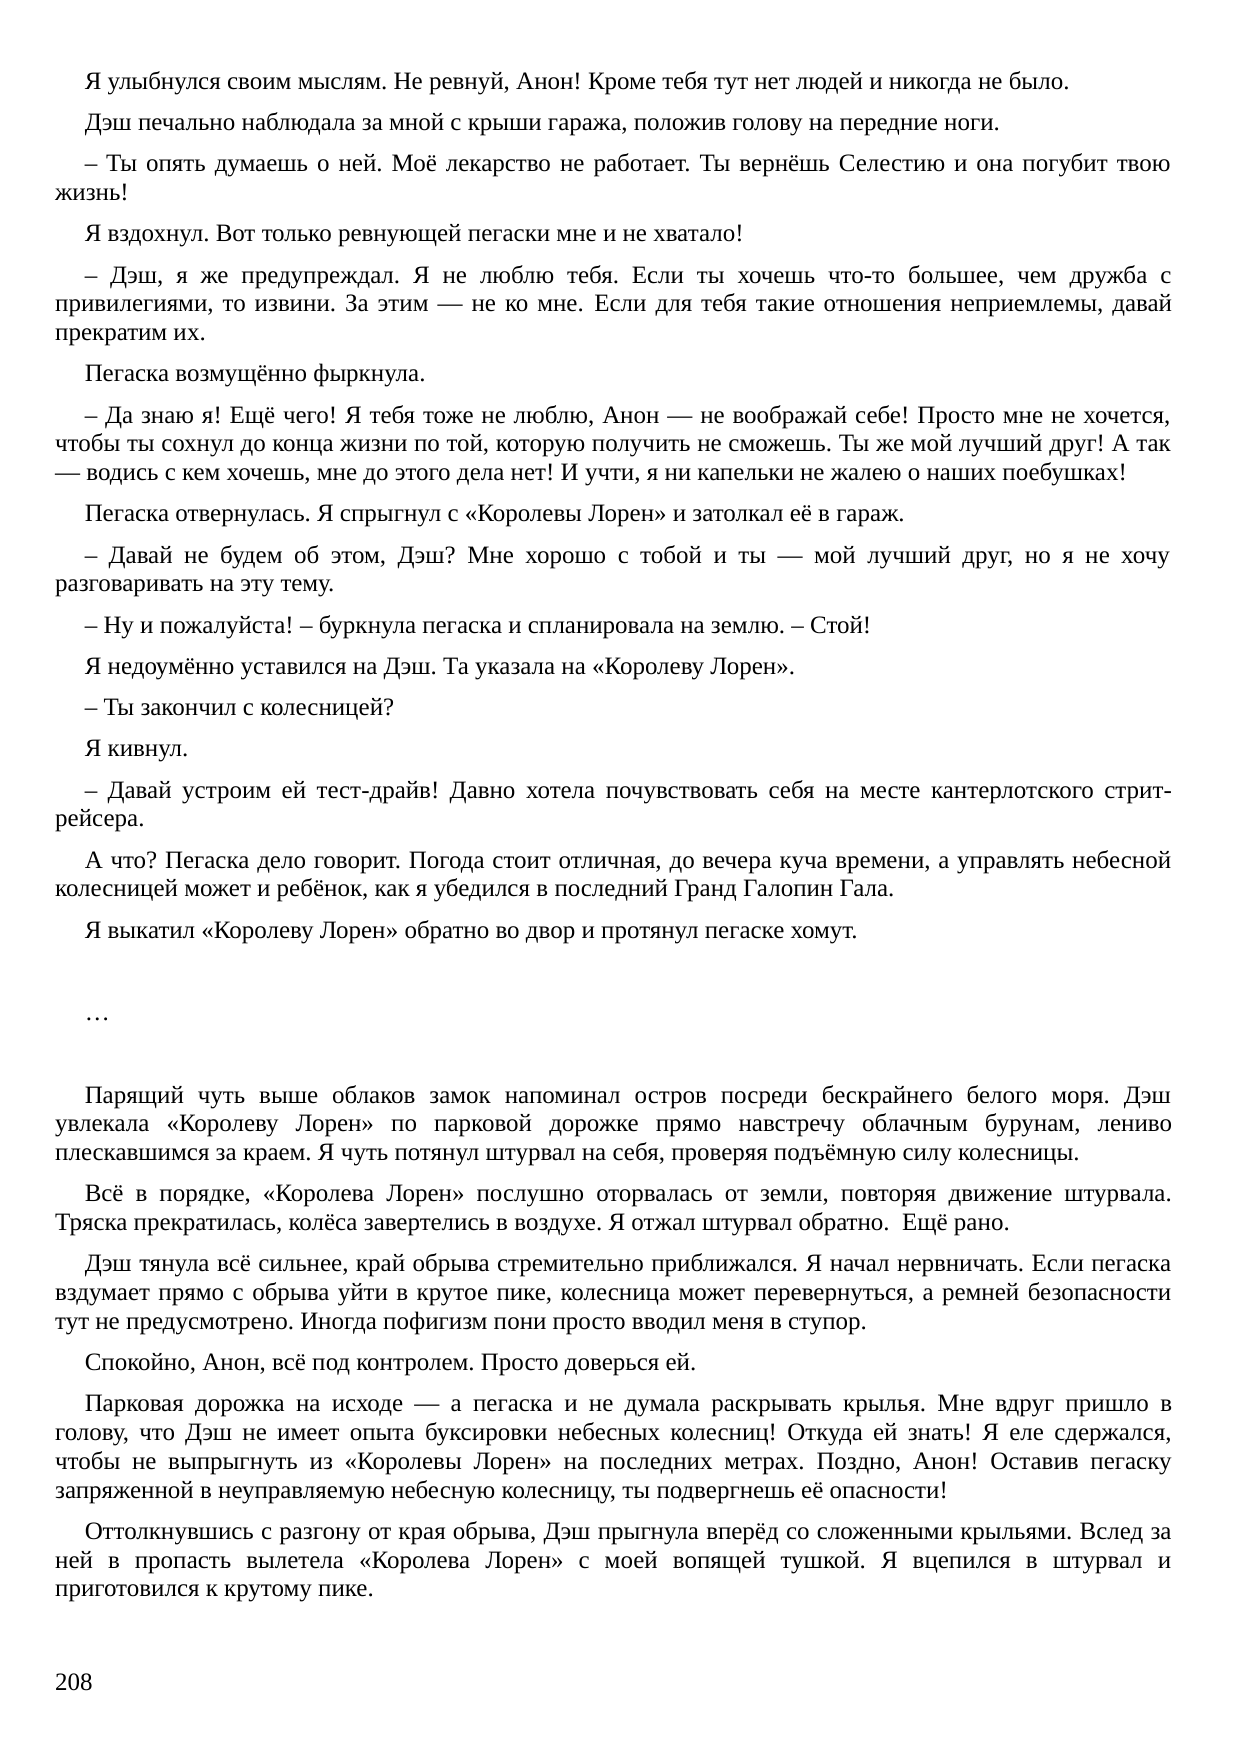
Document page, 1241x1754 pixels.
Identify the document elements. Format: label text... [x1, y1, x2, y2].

text Дэш печально наблюдала за мной с крыши гаража, положив голову на передние ноги. [55, 107, 1173, 136]
text – Да знаю я! Ещё чего! Я тебя тоже не люблю, Анон — не воображай себе! Просто мне не хочется, чтобы ты сохнул до конца жизни по той, которую получить не сможешь. Ты же мой лучший друг! А так — водись с кем хочешь, мне до этого дела нет! И учти, я ни капельки не жалею о наших поебушках! [55, 400, 1173, 486]
text Пегаска отвернулась. Я спрыгнул с «Королевы Лорен» и затолкал её в гараж. [55, 498, 1173, 527]
text – Дэш, я же предупреждал. Я не люблю тебя. Если ты хочешь что-то большее, чем дружба с привилегиями, то извини. За этим — не ко мне. Если для тебя такие отношения неприемлемы, давай прекратим их. [55, 260, 1173, 346]
text Пегаска возмущённо фыркнула. [55, 358, 1173, 387]
text Парковая дорожка на исходе — а пегаска и не думала раскрывать крылья. Мне вдруг пришло в голову, что Дэш не имеет опыта буксировки небесных колесниц! Откуда ей знать! Я еле сдержался, чтобы не выпрыгнуть из «Королевы Лорен» на последних метрах. Поздно, Анон! Оставив пегаску запряженной в неуправляемую небесную колесницу, ты подвергнешь её опасности! [55, 1388, 1173, 1503]
text – Давай не будем об этом, Дэш? Мне хорошо с тобой и ты — мой лучший друг, но я не хочу разговаривать на эту тему. [55, 540, 1173, 597]
text … [55, 997, 1173, 1026]
text Я выкатил «Королеву Лорен» обратно во двор и протянул пегаске хомут. [55, 915, 1173, 943]
text Парящий чуть выше облаков замок напоминал остров посреди бескрайнего белого моря. Дэш увлекала «Королеву Лорен» по парковой дорожке прямо навстречу облачным бурунам, лениво плескавшимся за краем. Я чуть потянул штурвал на себя, проверяя подъёмную силу колесницы. [55, 1080, 1173, 1166]
text – Ты закончил с колесницей? [55, 692, 1173, 721]
text – Ну и пожалуйста! – буркнула пегаска и спланировала на землю. – Стой! [55, 610, 1173, 638]
text А что? Пегаска дело говорит. Погода стоит отличная, до вечера куча времени, а управлять небесной колесницей может и ребёнок, как я убедился в последний Гранд Галопин Гала. [55, 845, 1173, 902]
text Я вздохнул. Вот только ревнующей пегаски мне и не хватало! [55, 218, 1173, 247]
text Я улыбнулся своим мыслям. Не ревнуй, Анон! Кроме тебя тут нет людей и никогда не было. [55, 66, 1173, 95]
text Я кивнул. [55, 733, 1173, 762]
text – Давай устроим ей тест-драйв! Давно хотела почувствовать себя на месте кантерлотского стрит-рейсера. [55, 775, 1173, 832]
text Дэш тянула всё сильнее, край обрыва стремительно приближался. Я начал нервничать. Если пегаска вздумает прямо с обрыва уйти в крутое пике, колесница может перевернуться, а ремней безопасности тут не предусмотрено. Иногда пофигизм пони просто вводил меня в ступор. [55, 1248, 1173, 1335]
text Всё в порядке, «Королева Лорен» послушно оторвалась от земли, повторяя движение штурвала. Тряска прекратилась, колёса завертелись в воздухе. Я отжал штурвал обратно. Ещё рано. [55, 1178, 1173, 1236]
text Оттолкнувшись с разгону от края обрыва, Дэш прыгнула вперёд со сложенными крыльями. Вслед за ней в пропасть вылетела «Королева Лорен» с моей вопящей тушкой. Я вцепился в штурвал и приготовился к крутому пике. [55, 1516, 1173, 1602]
text Спокойно, Анон, всё под контролем. Просто доверься ей. [55, 1347, 1173, 1376]
text Я недоумённо уставился на Дэш. Та указала на «Королеву Лорен». [55, 651, 1173, 680]
text – Ты опять думаешь о ней. Моё лекарство не работает. Ты вернёшь Селестию и она погубит твою жизнь! [55, 148, 1173, 206]
